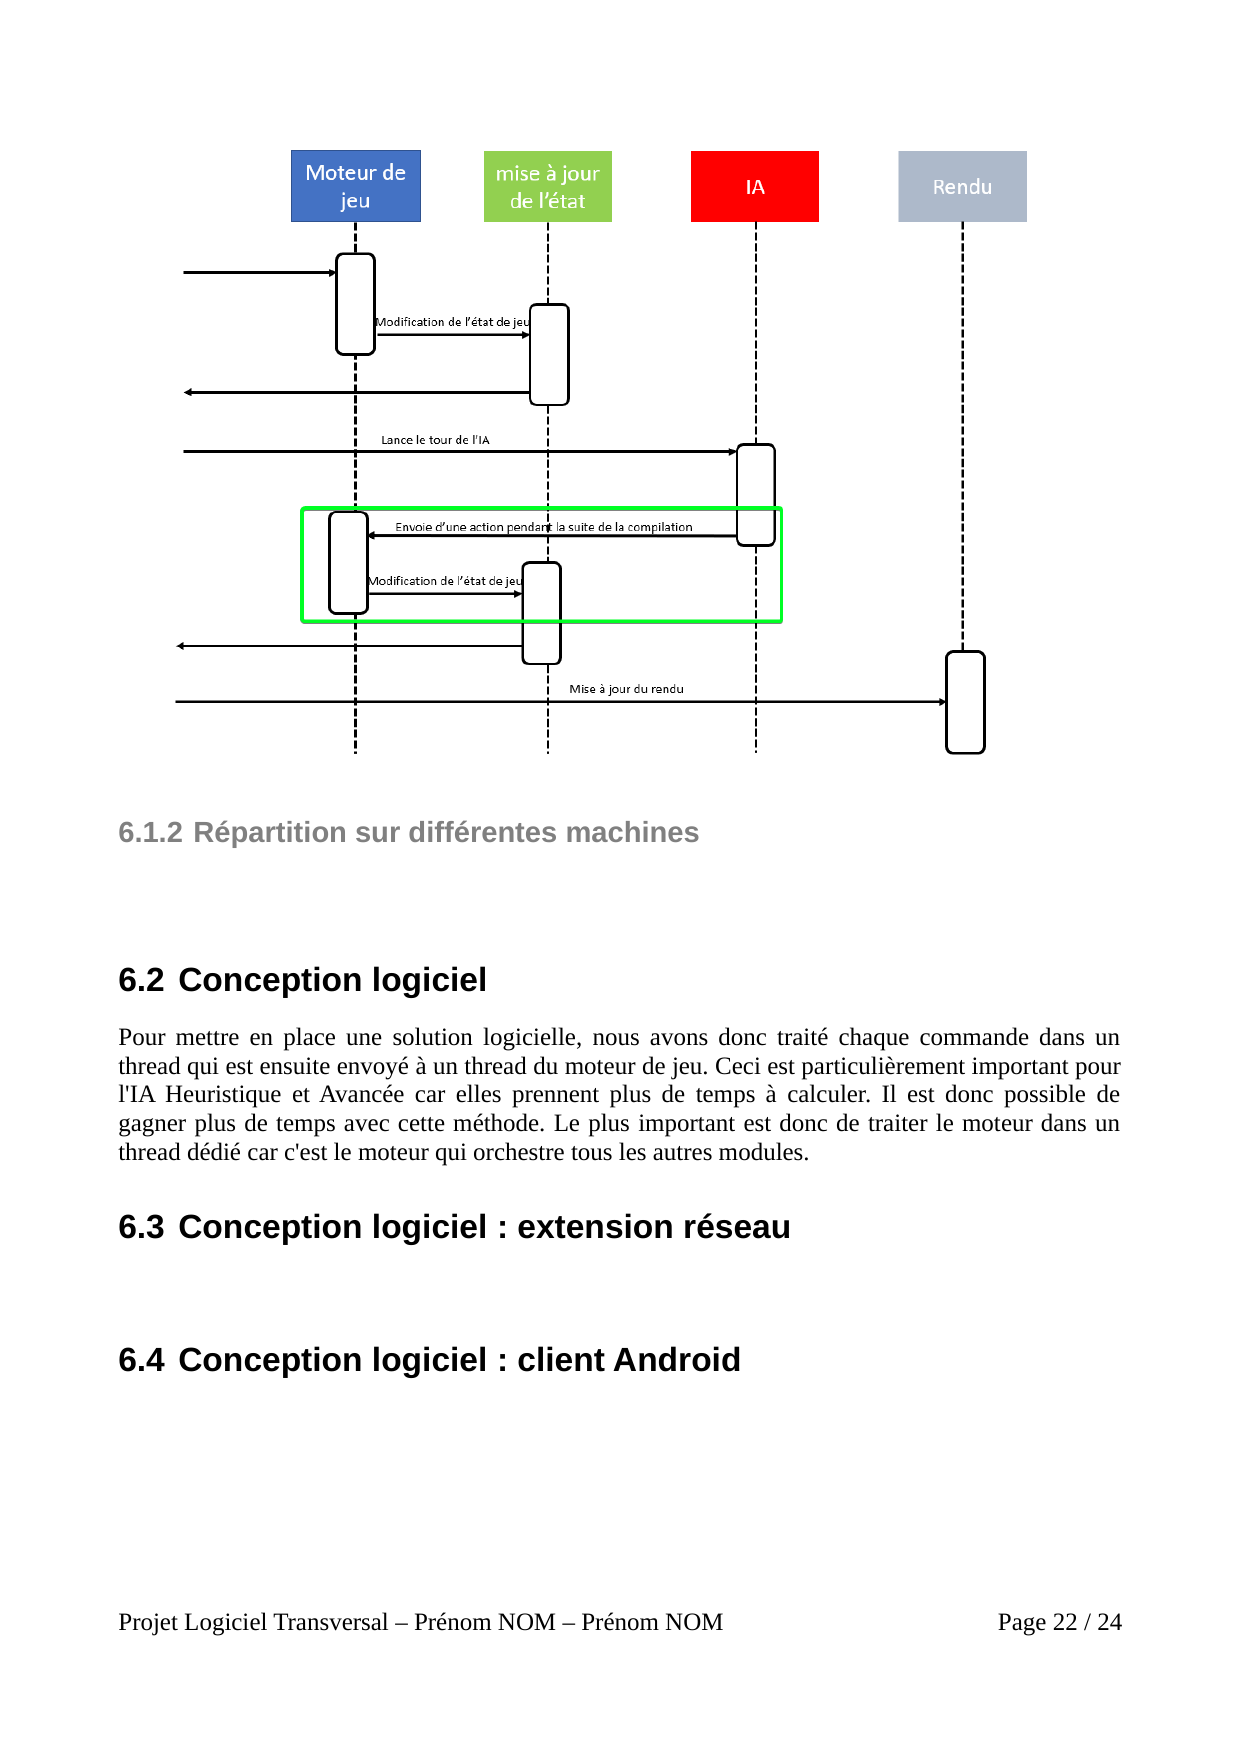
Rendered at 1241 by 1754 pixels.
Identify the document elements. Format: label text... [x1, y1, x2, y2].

picture [118, 118, 1123, 772]
subtitle Conception logiciel : client Android [118, 1339, 1122, 1378]
subtitle Répartition sur différentes machines [118, 815, 1122, 848]
subtitle Conception logiciel [118, 960, 1122, 998]
subtitle Conception logiciel : extension réseau [118, 1207, 1122, 1246]
text Pour mettre en place une solution logicielle, nous avons donc traité chaque commande dans un thread qui est ensuite envoyé à un thread du moteur de jeu. Ceci est particulièrement important pour l'IA Heuristique et Avancée car elles prennent plus de temps à calculer. Il est donc possible de gagner plus de temps avec cette méthode. Le plus important est donc de traiter le moteur dans un thread dédié car c'est le moteur qui orchestre tous les autres modules. [118, 1022, 1122, 1166]
